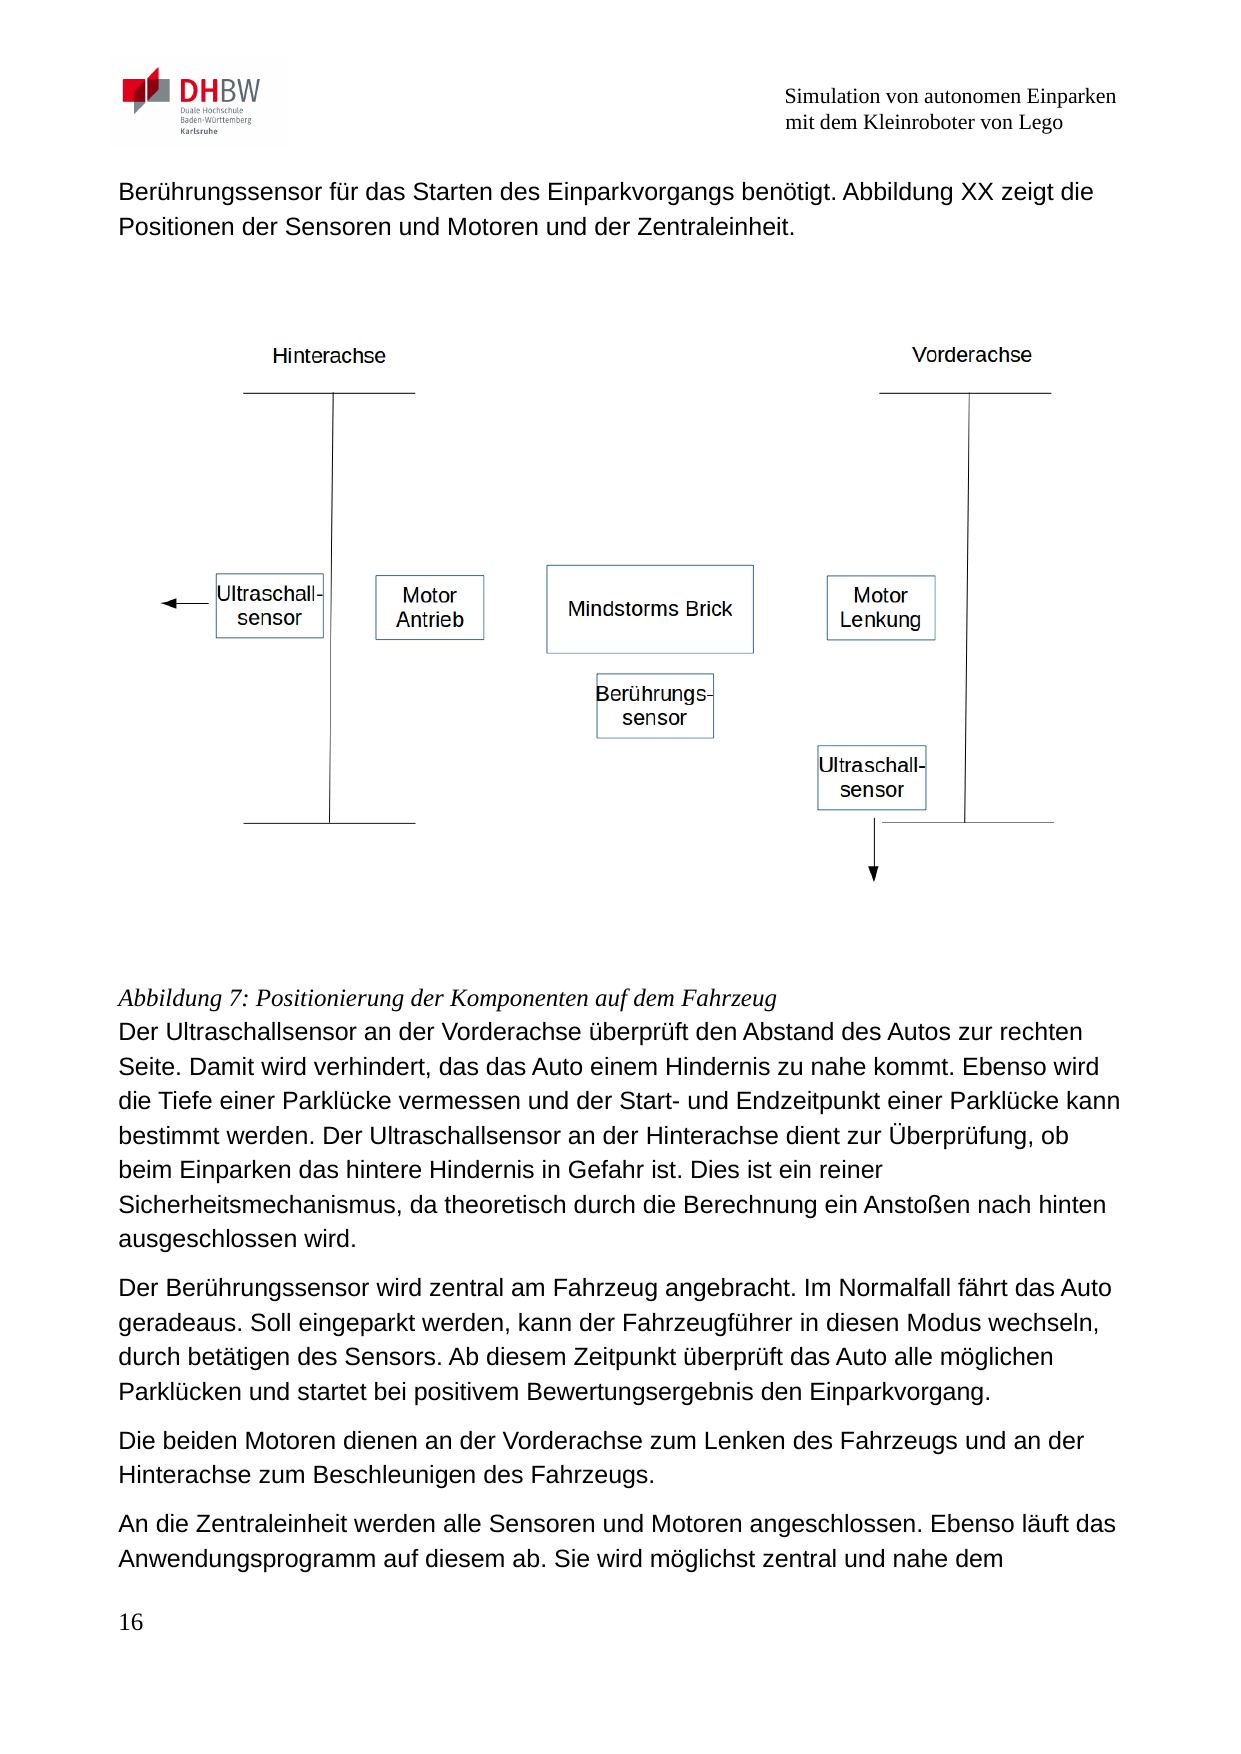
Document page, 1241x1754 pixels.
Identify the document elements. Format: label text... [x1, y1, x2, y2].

text Berührungssensor für das Starten des Einparkvorgangs benötigt. Abbildung XX zeigt die Positionen der Sensoren und Motoren und der Zentraleinheit. [118, 177, 1122, 240]
text [118, 261, 1122, 273]
text Der Berührungssensor wird zentral am Fahrzeug angebracht. Im Normalfall fährt das Auto geradeaus. Soll eingeparkt werden, kann der Fahrzeugführer in diesen Modus wechseln, durch betätigen des Sensors. Ab diesem Zeitpunkt überprüft das Auto alle möglichen Parklücken und startet bei positivem Bewertungsergebnis den Einparkvorgang. [118, 1273, 1122, 1406]
text An die Zentraleinheit werden alle Sensoren und Motoren angeschlossen. Ebenso läuft das Anwendungsprogramm auf diesem ab. Sie wird möglichst zentral und nahe dem [118, 1509, 1122, 1573]
text Der Ultraschallsensor an der Vorderachse überprüft den Abstand des Autos zur rechten Seite. Damit wird verhindert, das das Auto einem Hindernis zu nahe kommt. Ebenso wird die Tiefe einer Parklücke vermessen und der Start- und Endzeitpunkt einer Parklücke kann bestimmt werden. Der Ultraschallsensor an der Hinterachse dient zur Überprüfung, ob beim Einparken das hintere Hindernis in Gefahr ist. Dies ist ein reiner Sicherheitsmechanismus, da theoretisch durch die Berechnung ein Anstoßen nach hinten ausgeschlossen wird. [118, 1012, 1122, 1253]
text Abbildung 7: Positionierung der Komponenten auf dem Fahrzeug [118, 983, 1122, 1012]
text Die beiden Motoren dienen an der Vorderachse zum Lenken des Fahrzeugs und an der Hinterachse zum Beschleunigen des Fahrzeugs. [118, 1426, 1122, 1489]
picture [118, 273, 1123, 983]
picture [108, 54, 291, 148]
